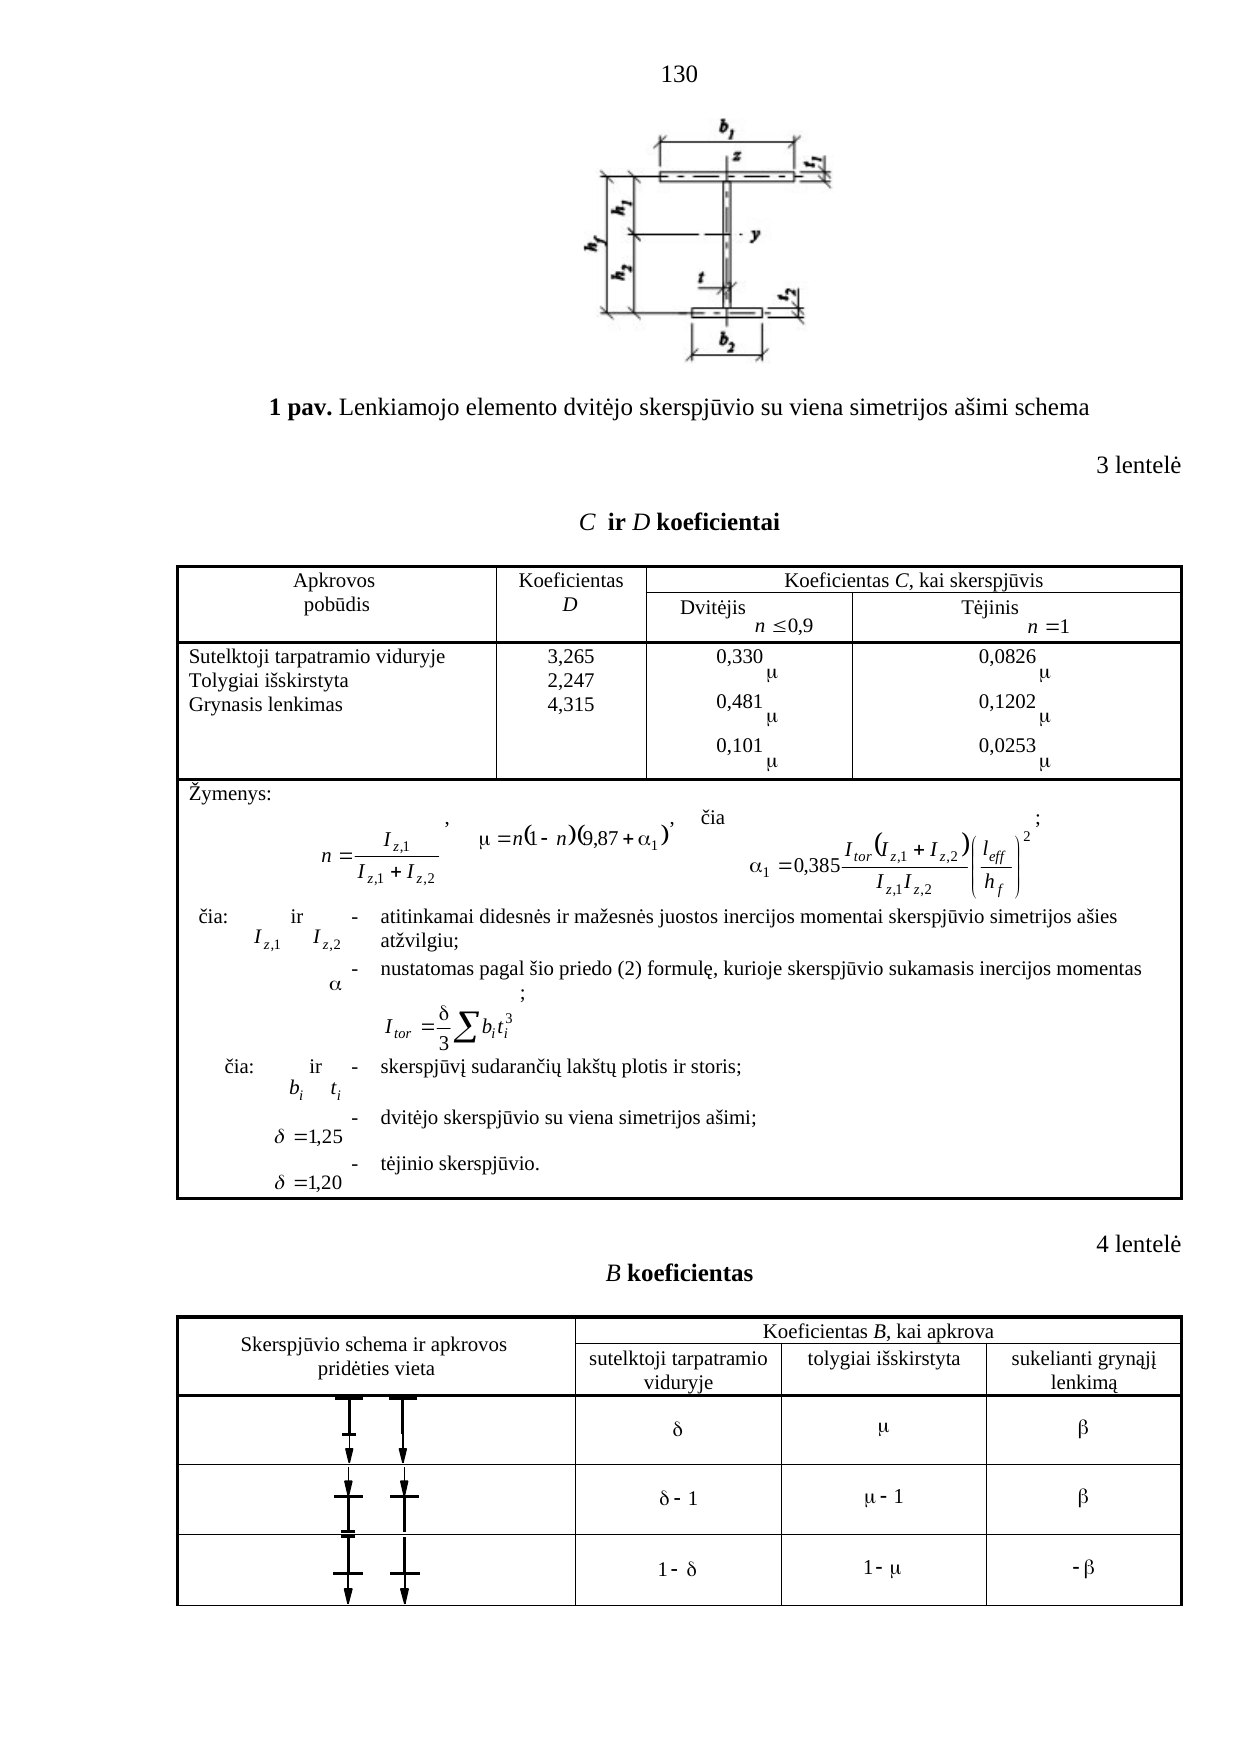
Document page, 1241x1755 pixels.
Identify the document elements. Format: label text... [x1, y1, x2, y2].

table_cell [576, 1535, 781, 1605]
table_cell [179, 1535, 347, 1605]
table_cell - [179, 1105, 369, 1151]
table_cell Sutelktoji tarpatramio viduryje Tolygiai išskirstyta Grynasis lenkimas [179, 644, 496, 778]
table_cell [179, 1465, 575, 1534]
table_cell dvitėjo skerspjūvio su viena simetrijos ašimi; [369, 1105, 1180, 1151]
table_cell [782, 1465, 986, 1534]
table_cell [987, 1465, 1180, 1534]
table_cell nustatomas pagal šio priedo (2) formulę, kurioje skerspjūvio sukamasis inercijos momentas ; [369, 956, 1180, 1054]
table_cell čia: ir - [179, 904, 369, 956]
table_cell atitinkamai didesnės ir mažesnės juostos inercijos momentai skerspjūvio simetrijos ašies atžvilgiu; [369, 904, 1180, 956]
table_header Apkrovos pobūdis [179, 568, 496, 641]
table_cell [576, 1465, 781, 1534]
table_cell [179, 1397, 349, 1464]
table_cell [782, 1535, 986, 1605]
table_cell Žymenys: [179, 781, 1180, 805]
table_cell Dvitėjis [647, 593, 852, 641]
table_cell čia: ir - [179, 1055, 369, 1105]
text C ir D koeficientai [177, 507, 1181, 536]
table_cell tolygiai išskirstyta [782, 1344, 986, 1394]
table_cell sutelktoji tarpatramio viduryje [576, 1344, 781, 1394]
table_cell - [179, 956, 369, 1054]
table_cell [349, 1535, 575, 1605]
table_cell skerspjūvį sudarančių lakštų plotis ir storis; [369, 1055, 1180, 1105]
text 3 lentelė [177, 450, 1181, 478]
table_cell [782, 1397, 986, 1464]
text B koeficientas [177, 1258, 1181, 1287]
table_cell tėjinio skerspjūvio. [369, 1151, 1180, 1197]
table_cell , , čia ; [179, 805, 1180, 904]
table_cell [987, 1535, 1180, 1605]
table_cell sukelianti grynąjį lenkimą [987, 1344, 1180, 1394]
table_cell [350, 1397, 402, 1464]
table_cell 3,265 2,247 4,315 [497, 644, 646, 778]
table_cell [403, 1397, 575, 1464]
table_cell 0,330 0,481 0,101 [647, 644, 852, 778]
table_header Koeficientas B, kai apkrova [576, 1319, 1180, 1343]
table_cell - [179, 1151, 369, 1197]
table_cell [987, 1397, 1180, 1464]
table_cell 0,0826 0,1202 0,0253 [853, 644, 1180, 778]
text 1 pav. Lenkiamojo elemento dvitėjo skerspjūvio su viena simetrijos ašimi schema [177, 392, 1181, 421]
table_header Koeficientas C, kai skerspjūvis [647, 568, 1180, 592]
table_cell [576, 1397, 781, 1464]
table_header Koeficientas D [497, 568, 646, 641]
table_cell Tėjinis [853, 593, 1180, 641]
text 4 lentelė [177, 1229, 1181, 1258]
table_header Skerspjūvio schema ir apkrovos pridėties vieta [179, 1319, 575, 1394]
